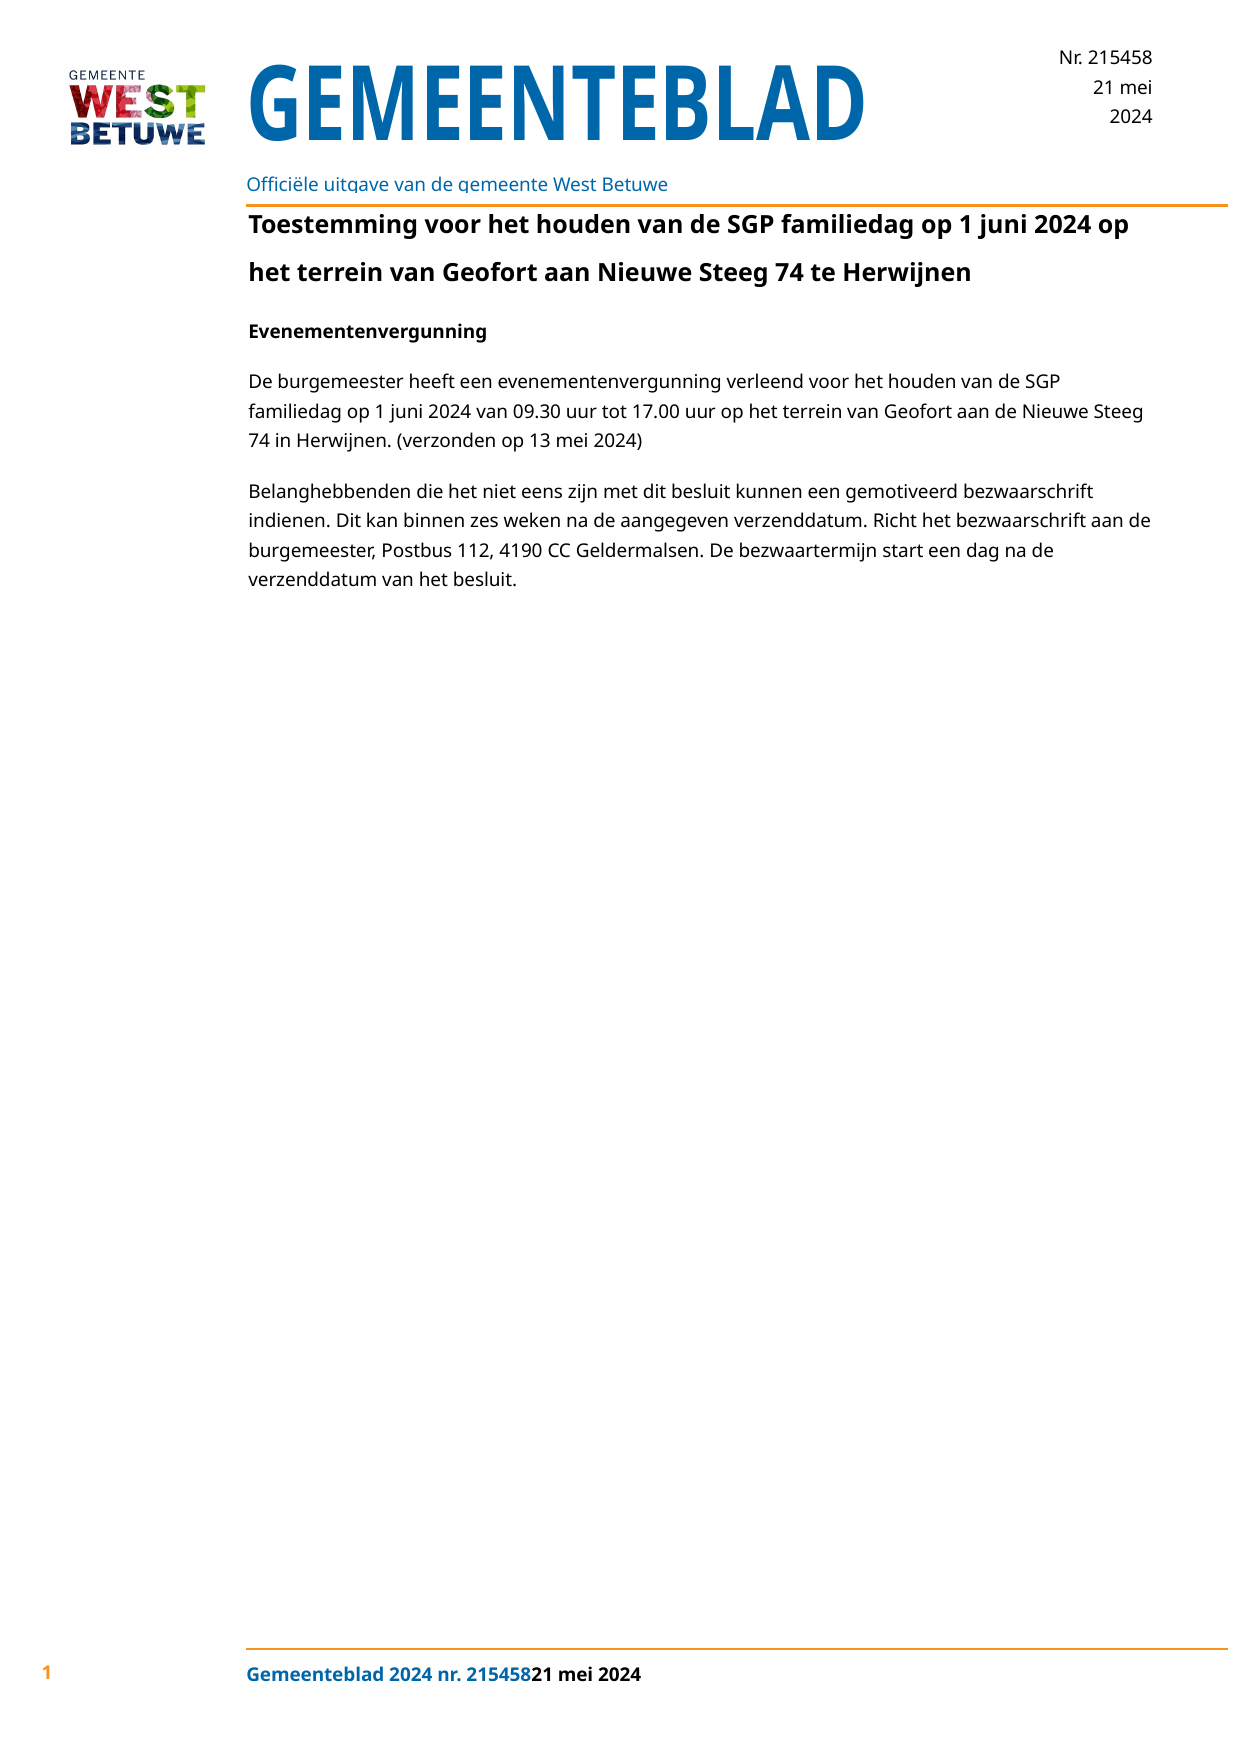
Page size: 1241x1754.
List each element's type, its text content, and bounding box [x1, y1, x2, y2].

text Belanghebbenden die het niet eens zijn met dit besluit kunnen een gemotiveerd bezwaarschrift indienen. Dit kan binnen zes weken na de aangegeven verzenddatum. Richt het bezwaarschrift aan de burgemeester, Postbus 112, 4190 CC Geldermalsen. De bezwaartermijn start een dag na de verzenddatum van het besluit. [248, 478, 1152, 592]
text Toestemming voor het houden van de SGP familiedag op 1 juni 2024 op het terrein van Geofort aan Nieuwe Steeg 74 te Herwijnen [248, 207, 1152, 288]
text Evenementenvergunning [248, 318, 1152, 344]
text De burgemeester heeft een evenementenvergunning verleend voor het houden van de SGP familiedag op 1 juni 2024 van 09.30 uur tot 17.00 uur op het terrein van Geofort aan de Nieuwe Steeg 74 in Herwijnen. (verzonden op 13 mei 2024) [248, 368, 1152, 453]
picture [41, 47, 231, 172]
